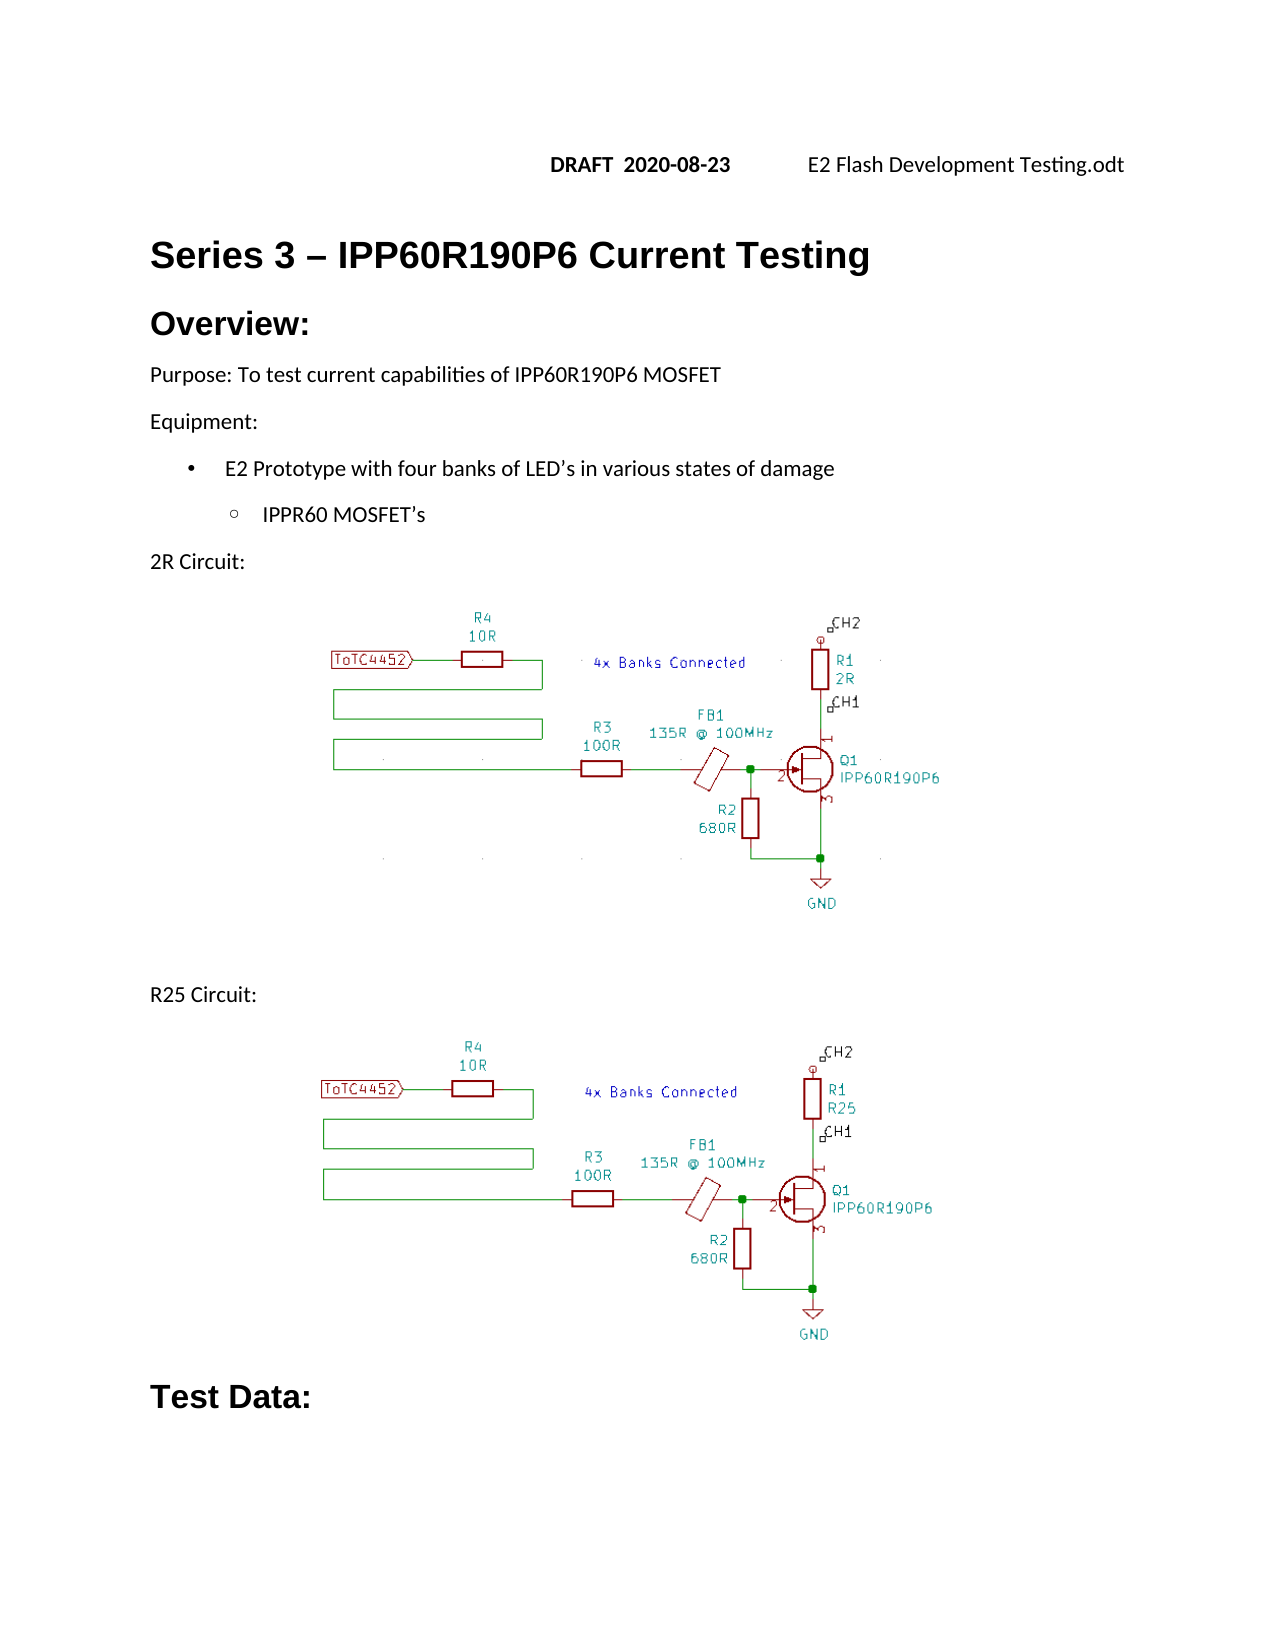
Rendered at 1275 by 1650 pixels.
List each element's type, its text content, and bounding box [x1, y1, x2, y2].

text Equipment: [150, 407, 1125, 435]
picture [316, 1026, 959, 1347]
text Purpose: To test current capabilities of IPP60R190P6 MOSFET [150, 360, 1125, 388]
text 2R Circuit: [150, 547, 1125, 575]
subtitle Overview: [150, 303, 1125, 342]
subtitle Series 3 – IPP60R190P6 Current Testing [150, 232, 1125, 276]
picture [313, 594, 962, 910]
text R25 Circuit: [150, 980, 1125, 1008]
list IPPR60 MOSFET’s [225, 501, 1125, 529]
subtitle Test Data: [150, 1347, 1125, 1416]
list E2 Prototype with four banks of LED’s in various states of damage [187, 454, 1125, 482]
